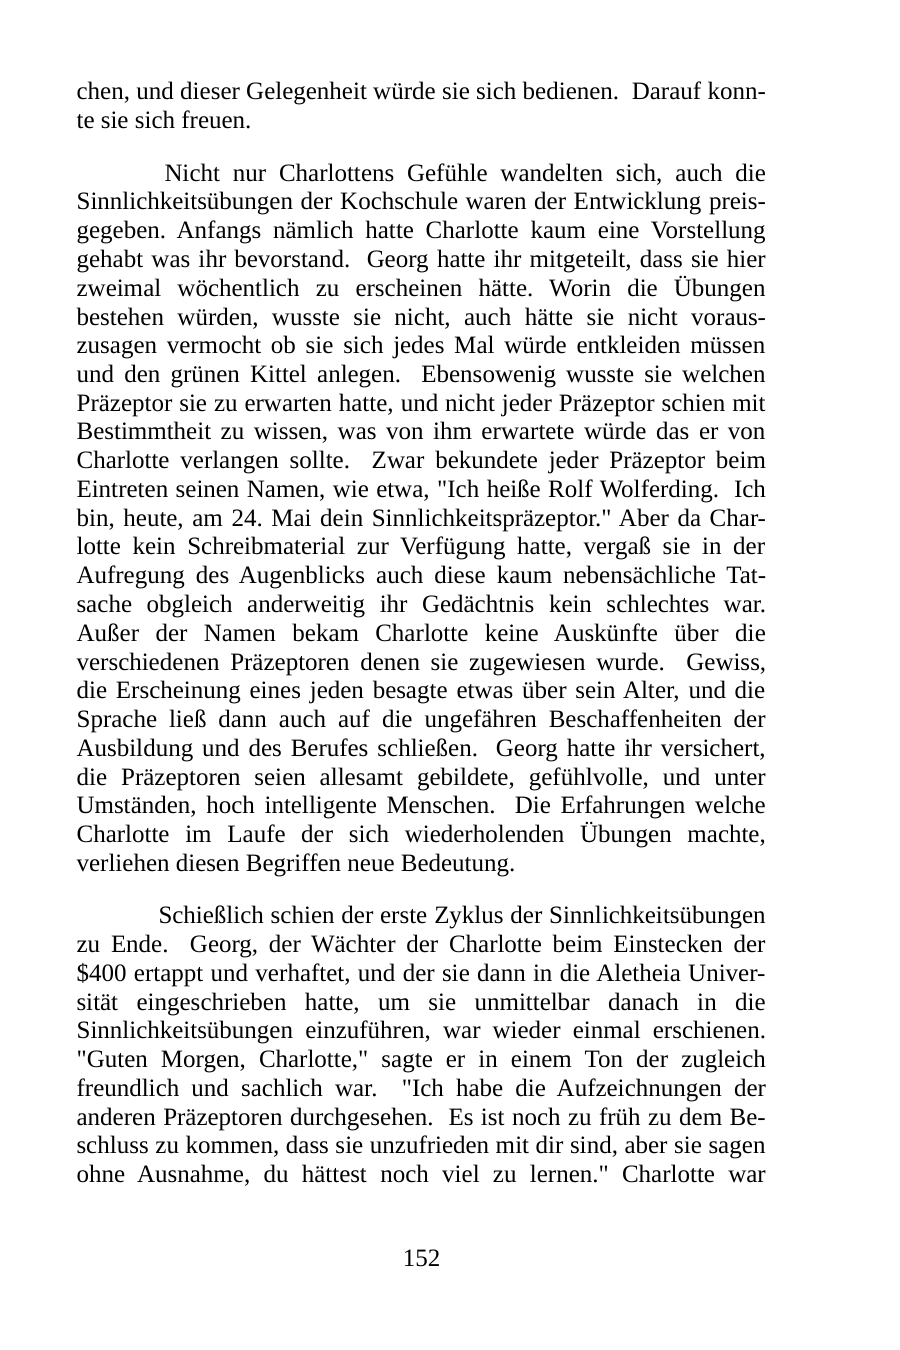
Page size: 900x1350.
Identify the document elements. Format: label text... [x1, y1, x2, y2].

text Nicht nur Charlottens Gefühle wandelten sich, auch die Sinnlichkeitsübungen der Kochschule waren der Entwicklung preis-gegeben. Anfangs nämlich hatte Charlotte kaum eine Vorstellung gehabt was ihr bevorstand. Georg hatte ihr mitgeteilt, dass sie hier zweimal wöchentlich zu erscheinen hätte. Worin die Übungen bestehen würden, wusste sie nicht, auch hätte sie nicht voraus-zusagen vermocht ob sie sich jedes Mal würde entkleiden müssen und den grünen Kittel anlegen. Ebensowenig wusste sie welchen Präzeptor sie zu erwarten hatte, und nicht jeder Präzeptor schien mit Bestimmtheit zu wissen, was von ihm erwartete würde das er von Charlotte verlangen sollte. Zwar bekundete jeder Präzeptor beim Eintreten seinen Namen, wie etwa, "Ich heiße Rolf Wolferding. Ich bin, heute, am 24. Mai dein Sinnlichkeitspräzeptor." Aber da Char-lotte kein Schreibmaterial zur Verfügung hatte, vergaß sie in der Aufregung des Augenblicks auch diese kaum nebensächliche Tat-sache obgleich anderweitig ihr Gedächtnis kein schlechtes war. Außer der Namen bekam Charlotte keine Auskünfte über die verschiedenen Präzeptoren denen sie zugewiesen wurde. Gewiss, die Erscheinung eines jeden besagte etwas über sein Alter, und die Sprache ließ dann auch auf die ungefähren Beschaffenheiten der Ausbildung und des Berufes schließen. Georg hatte ihr versichert, die Präzeptoren seien allesamt gebildete, gefühlvolle, und unter Umständen, hoch intelligente Menschen. Die Erfahrungen welche Charlotte im Laufe der sich wiederholenden Übungen machte, verliehen diesen Begriffen neue Bedeutung. [76, 158, 766, 877]
text Schießlich schien der erste Zyklus der Sinnlichkeitsübungen zu Ende. Georg, der Wächter der Charlotte beim Einstecken der $400 ertappt und verhaftet, und der sie dann in die Aletheia Univer-sität eingeschrieben hatte, um sie unmittelbar danach in die Sinnlichkeitsübungen einzuführen, war wieder einmal erschienen. "Guten Morgen, Charlotte," sagte er in einem Ton der zugleich freundlich und sachlich war. "Ich habe die Aufzeichnungen der anderen Präzeptoren durchgesehen. Es ist noch zu früh zu dem Be-schluss zu kommen, dass sie unzufrieden mit dir sind, aber sie sagen ohne Ausnahme, du hättest noch viel zu lernen." Charlotte war [76, 901, 766, 1188]
text chen, und dieser Gelegenheit würde sie sich bedienen. Darauf konn-te sie sich freuen. [76, 76, 766, 134]
